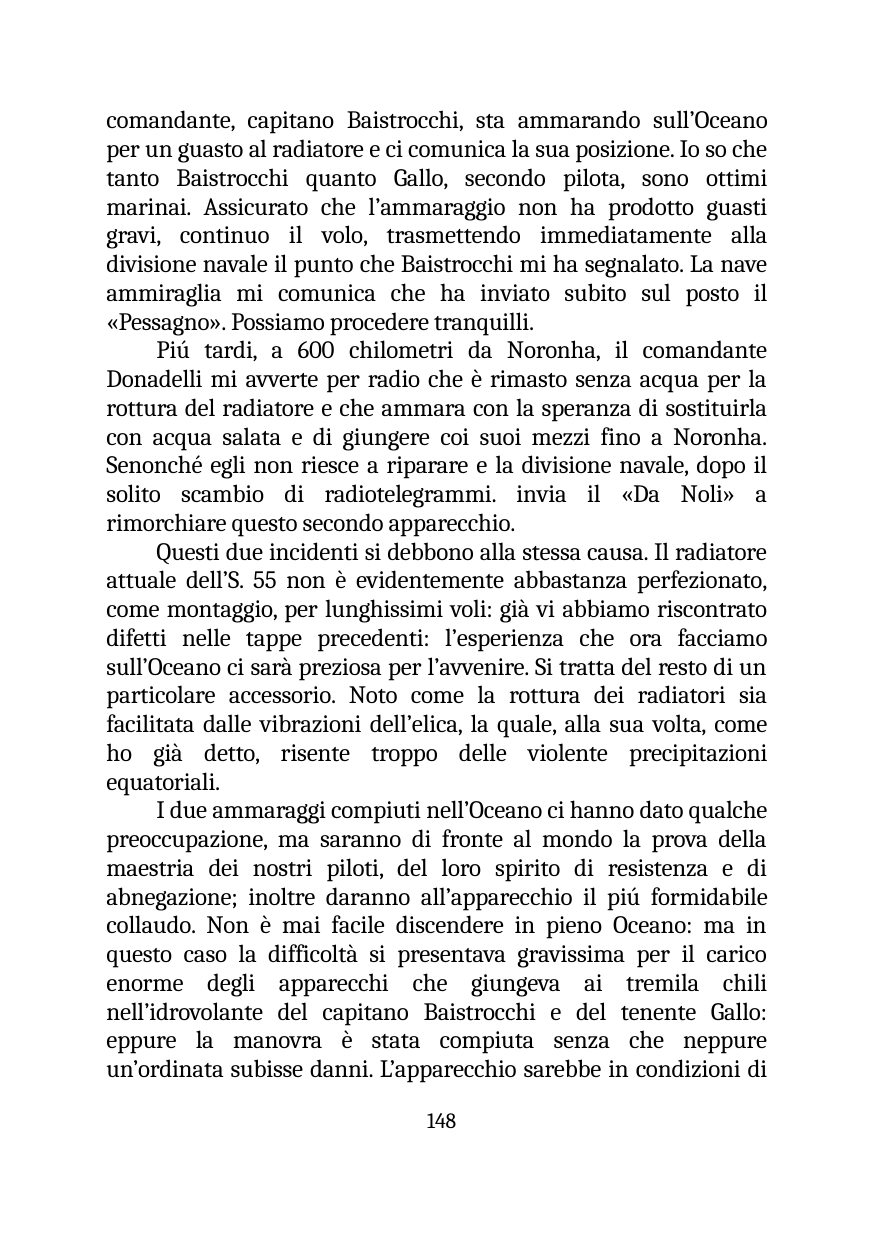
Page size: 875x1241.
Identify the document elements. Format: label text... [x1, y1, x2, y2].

text comandante, capitano Baistrocchi, sta ammarando sull’Oceano per un guasto al radiatore e ci comunica la sua posizione. Io so che tanto Baistrocchi quanto Gallo, secondo pilota, sono ottimi marinai. Assicurato che l’ammaraggio non ha prodotto guasti gravi, continuo il volo, trasmettendo immediatamente alla divisione navale il punto che Baistrocchi mi ha segnalato. La nave ammiraglia mi comunica che ha inviato subito sul posto il «Pessagno». Possiamo procedere tranquilli. [106, 106, 768, 336]
text Piú tardi, a 600 chilometri da Noronha, il comandante Donadelli mi avverte per radio che è rimasto senza acqua per la rottura del radiatore e che ammara con la speranza di sostituirla con acqua salata e di giungere coi suoi mezzi fino a Noronha. Senonché egli non riesce a riparare e la divisione navale, dopo il solito scambio di radiotelegrammi. invia il «Da Noli» a rimorchiare questo secondo apparecchio. [106, 336, 768, 537]
text I due ammaraggi compiuti nell’Oceano ci hanno dato qualche preoccupazione, ma saranno di fronte al mondo la prova della maestria dei nostri piloti, del loro spirito di resistenza e di abnegazione; inoltre daranno all’apparecchio il piú formidabile collaudo. Non è mai facile discendere in pieno Oceano: ma in questo caso la difficoltà si presentava gravissima per il carico enorme degli apparecchi che giungeva ai tremila chili nell’idrovolante del capitano Baistrocchi e del tenente Gallo: eppure la manovra è stata compiuta senza che neppure un’ordinata subisse danni. L’apparecchio sarebbe in condizioni di [106, 796, 768, 1084]
text Questi due incidenti si debbono alla stessa causa. Il radiatore attuale dell’S. 55 non è evidentemente abbastanza perfezionato, come montaggio, per lunghissimi voli: già vi abbiamo riscontrato difetti nelle tappe precedenti: l’esperienza che ora facciamo sull’Oceano ci sarà preziosa per l’avvenire. Si tratta del resto di un particolare accessorio. Noto come la rottura dei radiatori sia facilitata dalle vibrazioni dell’elica, la quale, alla sua volta, come ho già detto, risente troppo delle violente precipitazioni equatoriali. [106, 537, 768, 796]
